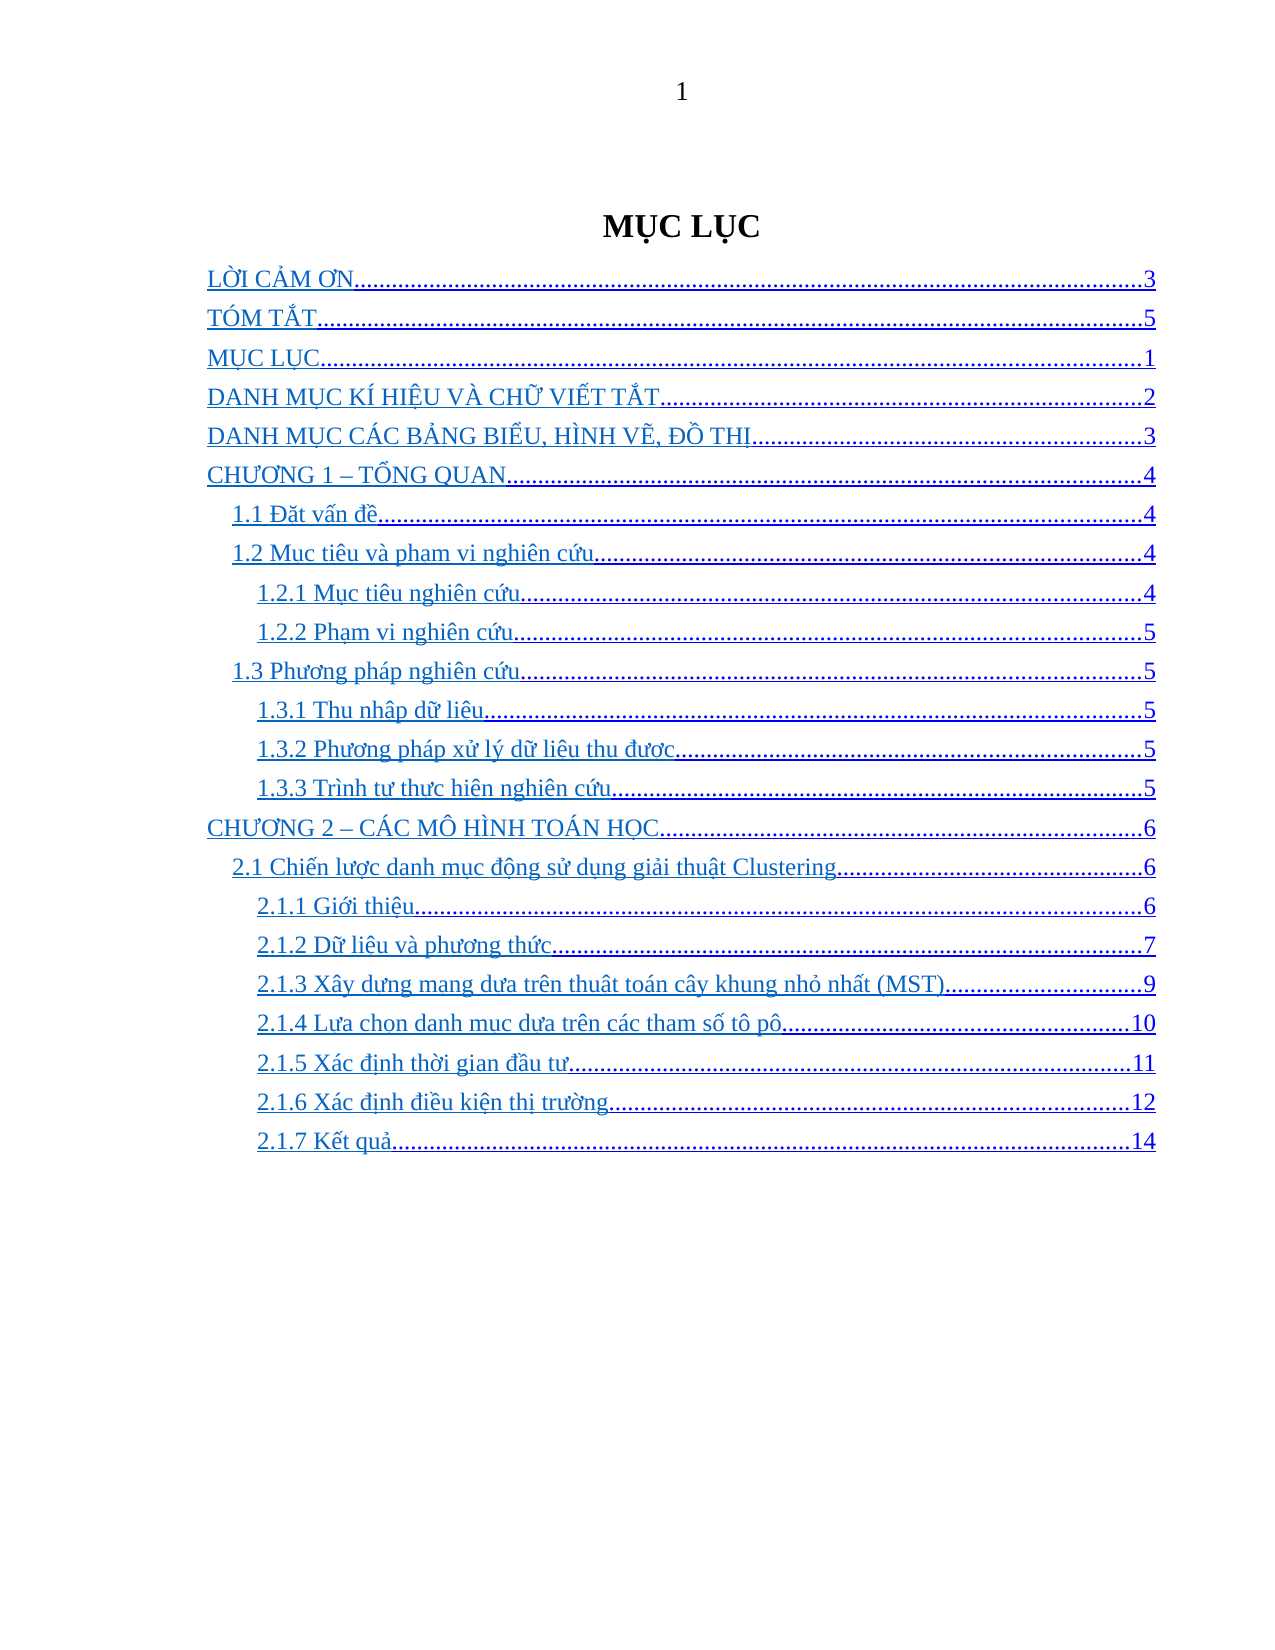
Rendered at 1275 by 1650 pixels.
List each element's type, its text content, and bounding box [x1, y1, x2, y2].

text CHƯƠNG 2 – CÁC MÔ HÌNH TOÁN HỌC 6 [207, 813, 1157, 841]
text 1.1 Đặt vấn đề 4 [232, 499, 1157, 528]
text CHƯƠNG 1 – TỔNG QUAN 4 [207, 460, 1157, 489]
text 2.1.5 Xác định thời gian đầu tư 11 [257, 1048, 1157, 1076]
text 1.3.2 Phương pháp xử lý dữ liệu thu được 5 [257, 734, 1157, 763]
text DANH MỤC CÁC BẢNG BIỂU, HÌNH VẼ, ĐỒ THỊ 3 [207, 421, 1157, 450]
text 1.3 Phương pháp nghiên cứu 5 [232, 656, 1157, 685]
text 1.3.3 Trình tự thực hiện nghiên cứu 5 [257, 773, 1157, 802]
text 2.1.2 Dữ liệu và phương thức 7 [257, 930, 1157, 959]
text 2.1.6 Xác định điều kiện thị trường 12 [257, 1087, 1157, 1116]
text 1.3.1 Thu nhập dữ liệu 5 [257, 695, 1157, 724]
text 2.1 Chiến lược danh mục động sử dụng giải thuật Clustering 6 [232, 852, 1157, 881]
text MỤC LỤC [207, 207, 1157, 245]
text 1.2 Mục tiêu và phạm vi nghiên cứu 4 [232, 538, 1157, 567]
text 1.2.2 Phạm vi nghiên cứu 5 [257, 617, 1157, 646]
text 2.1.4 Lựa chọn danh mục dựa trên các tham số tô pô 10 [257, 1008, 1157, 1037]
text DANH MỤC KÍ HIỆU VÀ CHỮ VIẾT TẮT 2 [207, 382, 1157, 411]
text LỜI CẢM ƠN 3 [207, 264, 1157, 293]
text 2.1.7 Kết quả 14 [257, 1126, 1157, 1155]
text 2.1.1 Giới thiệu 6 [257, 891, 1157, 920]
text MỤC LỤC 1 [207, 343, 1157, 371]
text 2.1.3 Xây dựng mạng dựa trên thuật toán cây khung nhỏ nhất (MST) 9 [257, 969, 1157, 998]
text 1.2.1 Mục tiêu nghiên cứu 4 [257, 578, 1157, 606]
text TÓM TẮT 5 [207, 303, 1157, 332]
